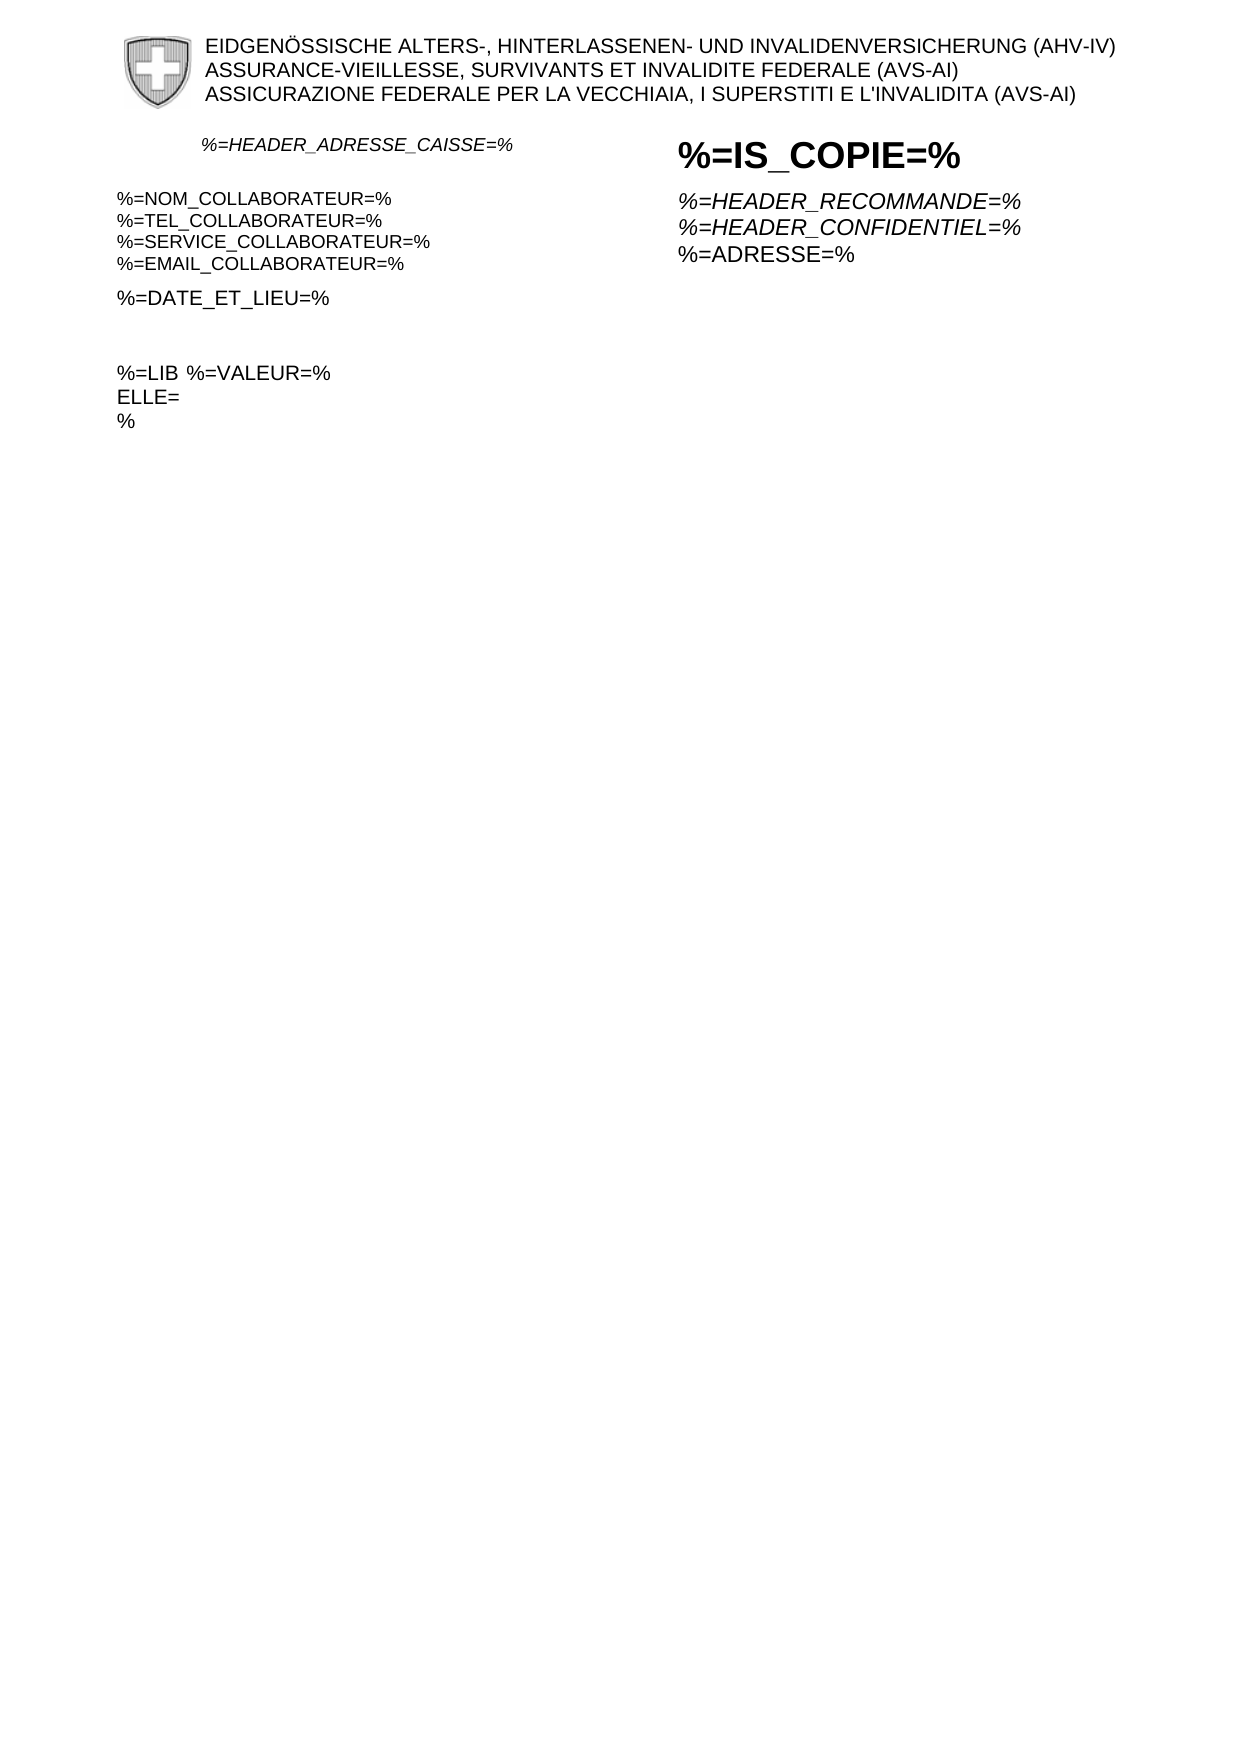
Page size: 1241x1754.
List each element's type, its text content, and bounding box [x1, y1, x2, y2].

table_header %=HEADER_ADRESSE_CAISSE=% [118, 128, 672, 182]
table_cell [188, 315, 672, 356]
table_cell %=HEADER_RECOMMANDE=% %=HEADER_CONFIDENTIEL=% %=ADRESSE=% [672, 182, 1122, 472]
table_cell [188, 439, 672, 472]
table_cell [118, 439, 187, 472]
table_cell %=VALEUR=% [188, 356, 672, 439]
table_cell %=DATE_ET_LIEU=% [118, 280, 672, 315]
table_header %=IS_COPIE=% [672, 128, 1122, 182]
table_cell %=NOM_COLLABORATEUR=% %=TEL_COLLABORATEUR=% %=SERVICE_COLLABORATEUR=% %=EMAIL_COLLABORATEUR=% [118, 182, 672, 280]
text EIDGENÖSSISCHE ALTERS-, HINTERLASSENEN- UND INVALIDENVERSICHERUNG (AHV-IV) [118, 34, 1122, 58]
text ASSURANCE-VIEILLESSE, SURVIVANTS ET INVALIDITE FEDERALE (AVS-AI) [192, 58, 1122, 82]
table_cell [118, 315, 187, 356]
picture [124, 36, 192, 109]
table_cell %=LIBELLE=% [118, 356, 187, 439]
text ASSICURAZIONE FEDERALE PER LA VECCHIAIA, I SUPERSTITI E L'INVALIDITA (AVS-AI) [192, 82, 1122, 106]
table_header [206, 106, 1111, 128]
